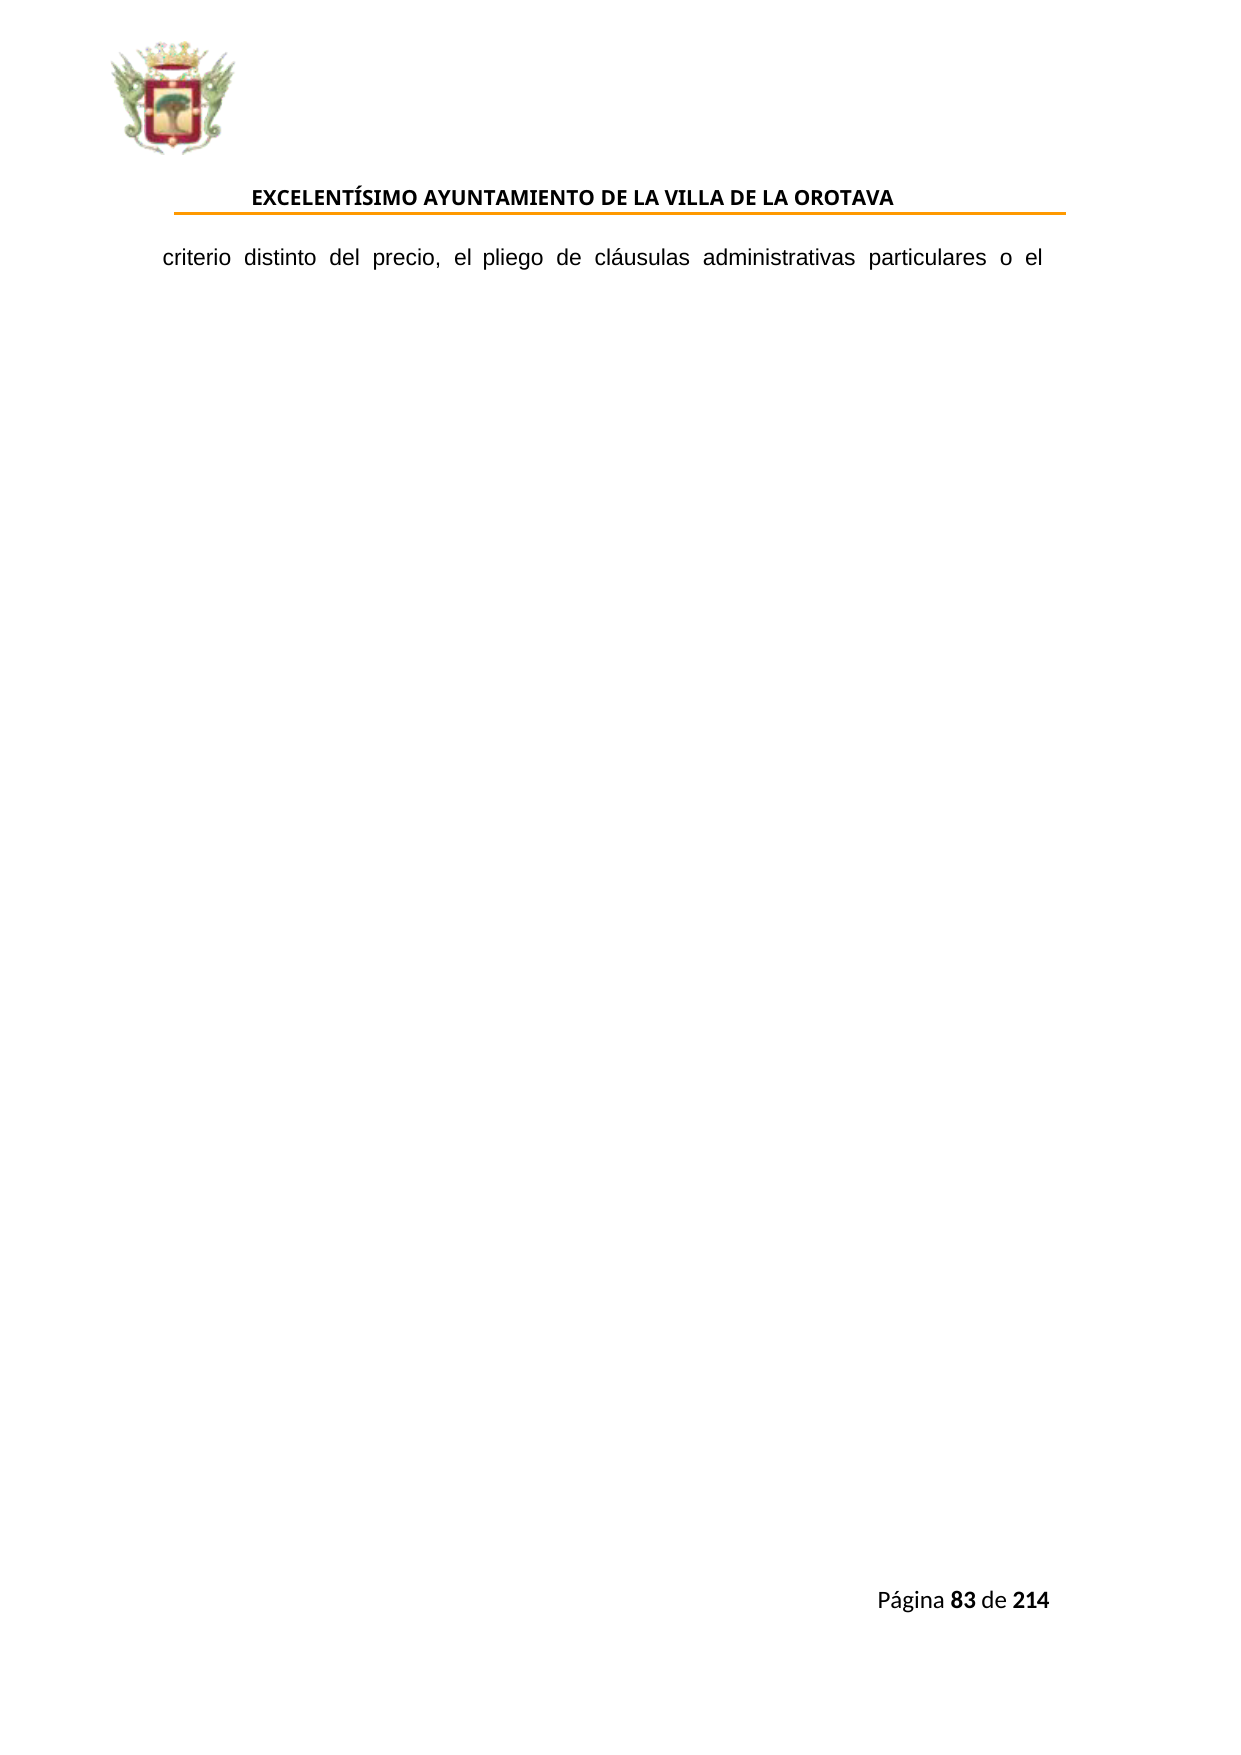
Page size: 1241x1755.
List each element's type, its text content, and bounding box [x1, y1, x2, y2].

text criterio distinto del precio, el pliego de cláusulas administrativas particulares o el [162, 244, 1064, 270]
